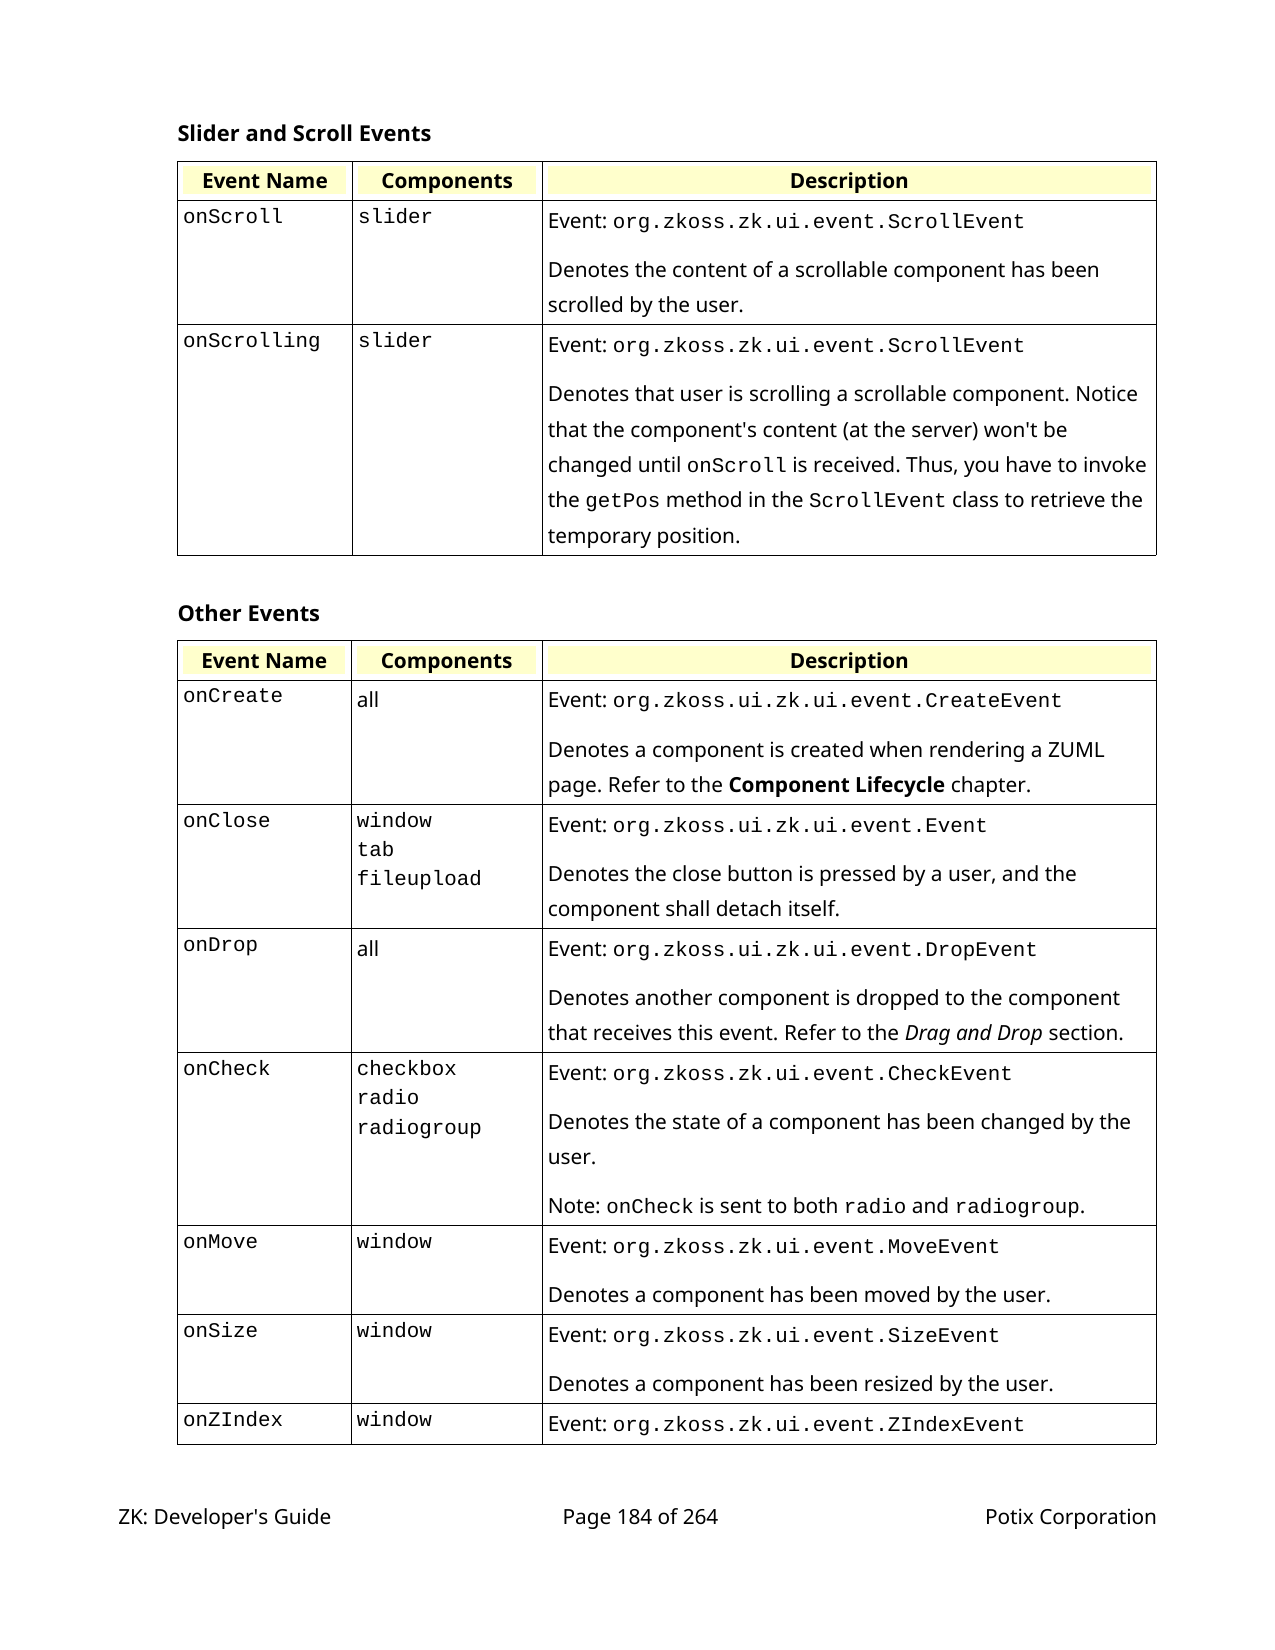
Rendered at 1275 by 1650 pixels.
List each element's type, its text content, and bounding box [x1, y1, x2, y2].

table_cell Event: org.zkoss.ui.zk.ui.event.Event Denotes the close button is pressed by a user, and the component shall detach itself. [543, 805, 1156, 928]
subtitle Other Events [177, 597, 1157, 627]
table_header Description [543, 641, 1156, 680]
table_cell Event: org.zkoss.zk.ui.event.CheckEvent Denotes the state of a component has been changed by the user. Note: onCheck is sent to both radio and radiogroup. [543, 1053, 1156, 1225]
table_cell Event: org.zkoss.zk.ui.event.MoveEvent Denotes a component has been moved by the user. [543, 1226, 1156, 1314]
table_cell Event: org.zkoss.ui.zk.ui.event.CreateEvent Denotes a component is created when rendering a ZUML page. Refer to the Component Lifecycle chapter. [543, 681, 1156, 804]
subtitle Slider and Scroll Events [177, 118, 1157, 148]
table_header Event Name [178, 641, 351, 680]
table_cell window [352, 1315, 542, 1403]
table_cell window tab fileupload [352, 805, 542, 928]
table_cell Event: org.zkoss.zk.ui.event.ZIndexEvent [543, 1404, 1156, 1444]
table_cell all [352, 929, 542, 1052]
table_cell slider [353, 201, 542, 324]
table_header Event Name [178, 162, 352, 200]
table_cell onMove [178, 1226, 351, 1314]
table_cell onCheck [178, 1053, 351, 1225]
table_cell all [352, 681, 542, 804]
table_header Components [353, 162, 542, 200]
table_cell window [352, 1404, 542, 1444]
table_header Description [543, 162, 1156, 200]
table_cell onCreate [178, 681, 351, 804]
table_cell onDrop [178, 929, 351, 1052]
table_cell Event: org.zkoss.ui.zk.ui.event.DropEvent Denotes another component is dropped to the component that receives this event. Refer to the Drag and Drop section. [543, 929, 1156, 1052]
table_cell window [352, 1226, 542, 1314]
table_cell onClose [178, 805, 351, 928]
table_header Components [352, 641, 542, 680]
table_cell slider [353, 325, 542, 555]
table_cell onSize [178, 1315, 351, 1403]
table_cell onScroll [178, 201, 352, 324]
table_cell onZIndex [178, 1404, 351, 1444]
table_cell Event: org.zkoss.zk.ui.event.SizeEvent Denotes a component has been resized by the user. [543, 1315, 1156, 1403]
table_cell Event: org.zkoss.zk.ui.event.ScrollEvent Denotes the content of a scrollable component has been scrolled by the user. [543, 201, 1156, 324]
table_cell onScrolling [178, 325, 352, 555]
table_cell Event: org.zkoss.zk.ui.event.ScrollEvent Denotes that user is scrolling a scrollable component. Notice that the component's content (at the server) won't be changed until onScroll is received. Thus, you have to invoke the getPos method in the ScrollEvent class to retrieve the temporary position. [543, 325, 1156, 555]
table_cell checkbox radio radiogroup [352, 1053, 542, 1225]
